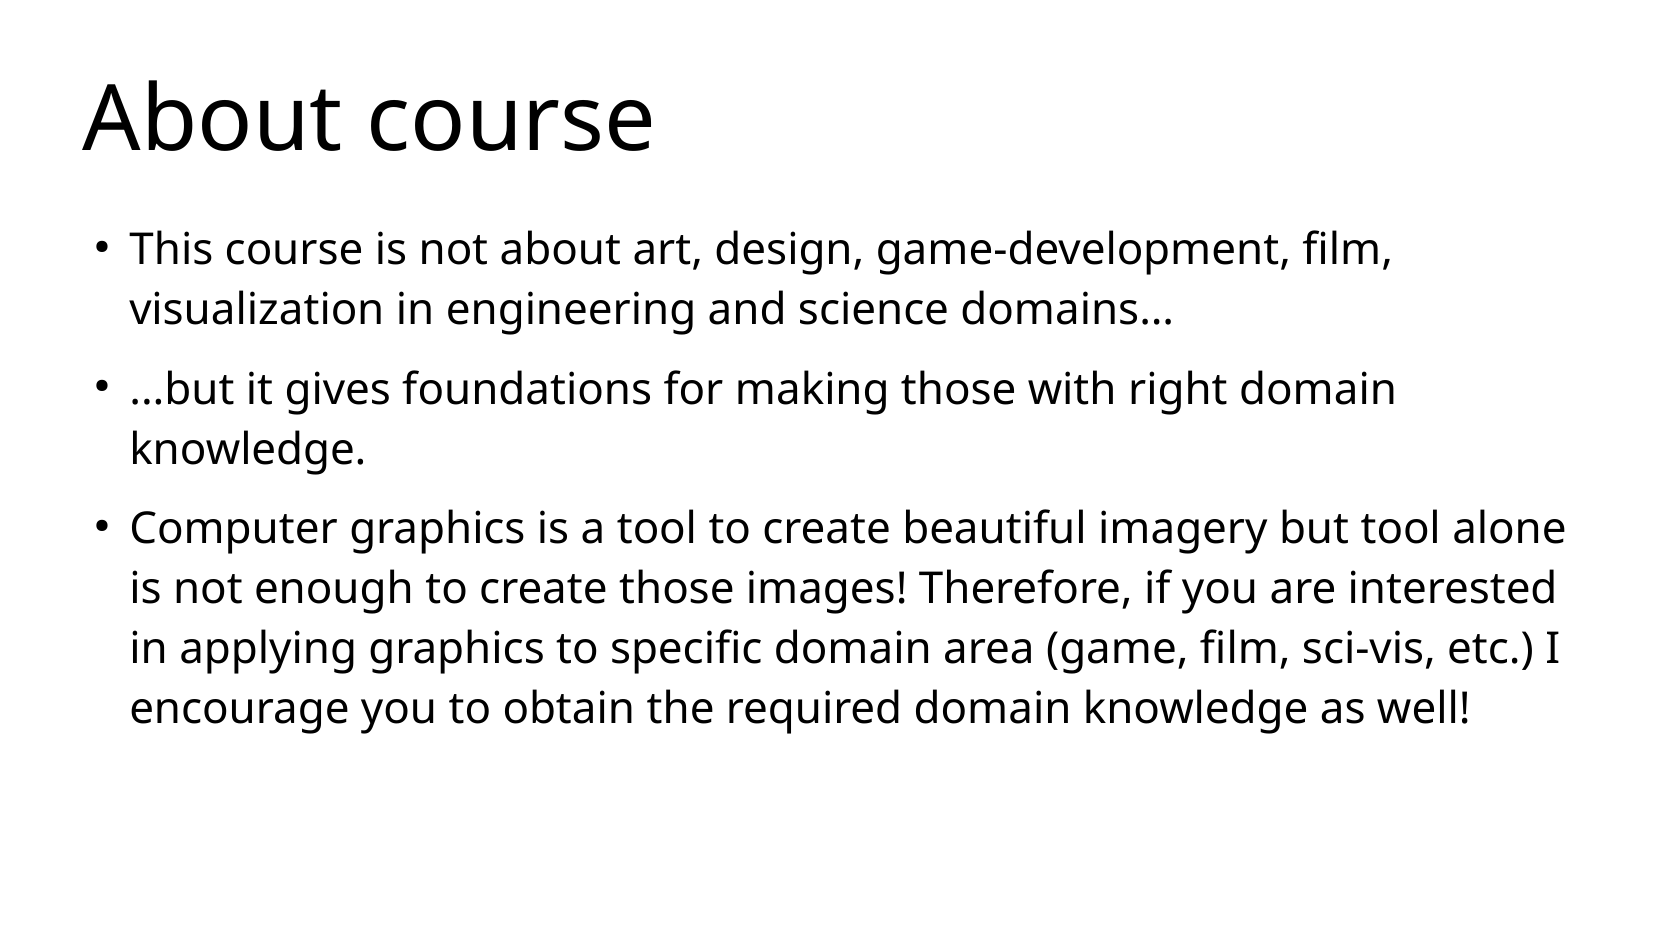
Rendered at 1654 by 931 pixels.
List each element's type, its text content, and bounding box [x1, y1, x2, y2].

title About course [82, 37, 1571, 193]
list This course is not about art, design, game-development, film, visualization in engineering and science domains… ...but it gives foundations for making those with right domain knowledge. Computer graphics is a tool to create beautiful imagery but tool alone is not enough to create those images! Therefore, if you are interested in applying graphics to specific domain area (game, film, sci-vis, etc.) I encourage you to obtain the required domain knowledge as well! [82, 217, 1571, 758]
